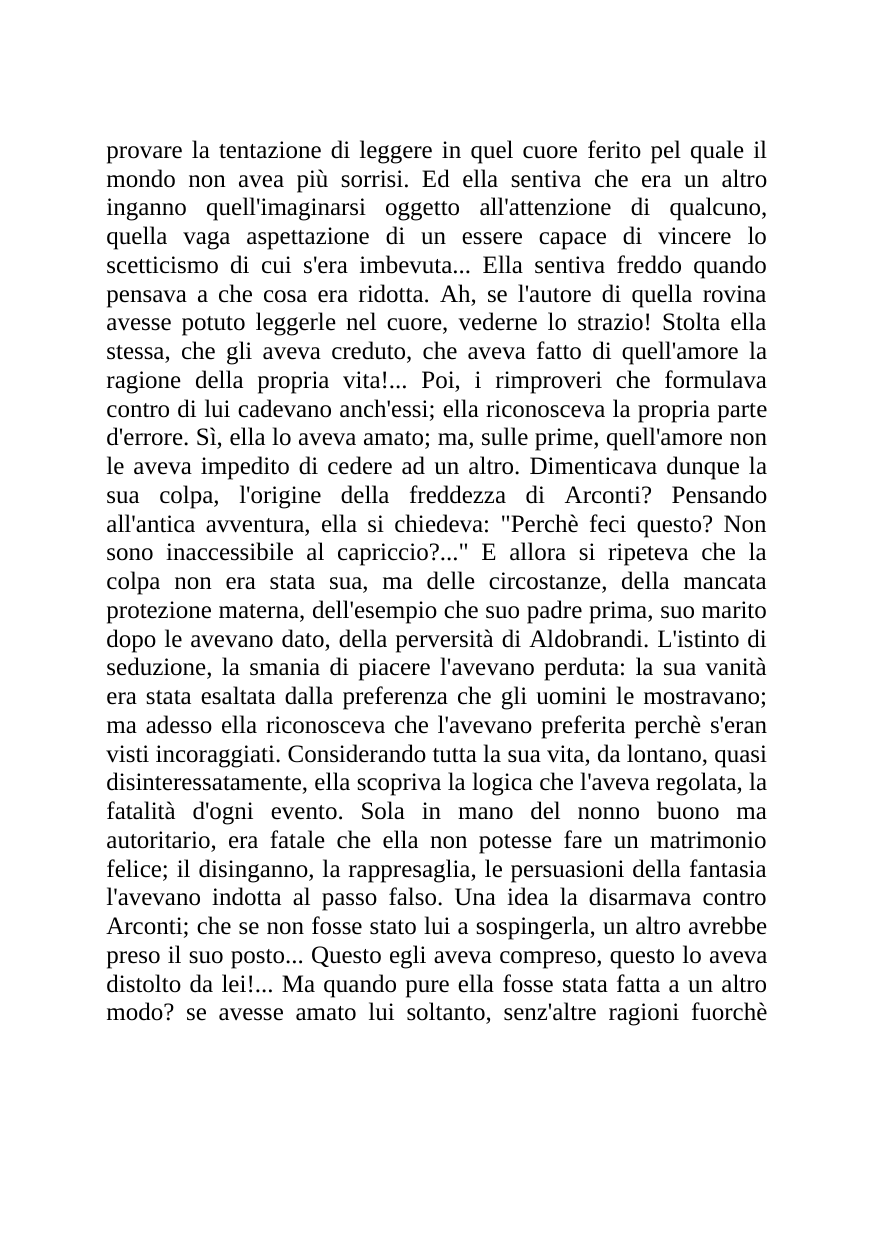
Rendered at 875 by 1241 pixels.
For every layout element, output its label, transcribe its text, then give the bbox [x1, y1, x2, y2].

text provare la tentazione di leggere in quel cuore ferito pel quale il mondo non avea più sorrisi. Ed ella sentiva che era un altro inganno quell'imaginarsi oggetto all'attenzione di qualcuno, quella vaga aspettazione di un essere capace di vincere lo scetticismo di cui s'era imbevuta... Ella sentiva freddo quando pensava a che cosa era ridotta. Ah, se l'autore di quella rovina avesse potuto leggerle nel cuore, vederne lo strazio! Stolta ella stessa, che gli aveva creduto, che aveva fatto di quell'amore la ragione della propria vita!... Poi, i rimproveri che formulava contro di lui cadevano anch'essi; ella riconosceva la propria parte d'errore. Sì, ella lo aveva amato; ma, sulle prime, quell'amore non le aveva impedito di cedere ad un altro. Dimenticava dunque la sua colpa, l'origine della freddezza di Arconti? Pensando all'antica avventura, ella si chiedeva: "Perchè feci questo? Non sono inaccessibile al capriccio?..." E allora si ripeteva che la colpa non era stata sua, ma delle circostanze, della mancata protezione materna, dell'esempio che suo padre prima, suo marito dopo le avevano dato, della perversità di Aldobrandi. L'istinto di seduzione, la smania di piacere l'avevano perduta: la sua vanità era stata esaltata dalla preferenza che gli uomini le mostravano; ma adesso ella riconosceva che l'avevano preferita perchè s'eran visti incoraggiati. Considerando tutta la sua vita, da lontano, quasi disinteressatamente, ella scopriva la logica che l'aveva regolata, la fatalità d'ogni evento. Sola in mano del nonno buono ma autoritario, era fatale che ella non potesse fare un matrimonio felice; il disinganno, la rappresaglia, le persuasioni della fantasia l'avevano indotta al passo falso. Una idea la disarmava contro Arconti; che se non fosse stato lui a sospingerla, un altro avrebbe preso il suo posto... Questo egli aveva compreso, questo lo aveva distolto da lei!... Ma quando pure ella fosse stata fatta a un altro modo? se avesse amato lui soltanto, senz'altre ragioni fuorchè [106, 135, 768, 1026]
